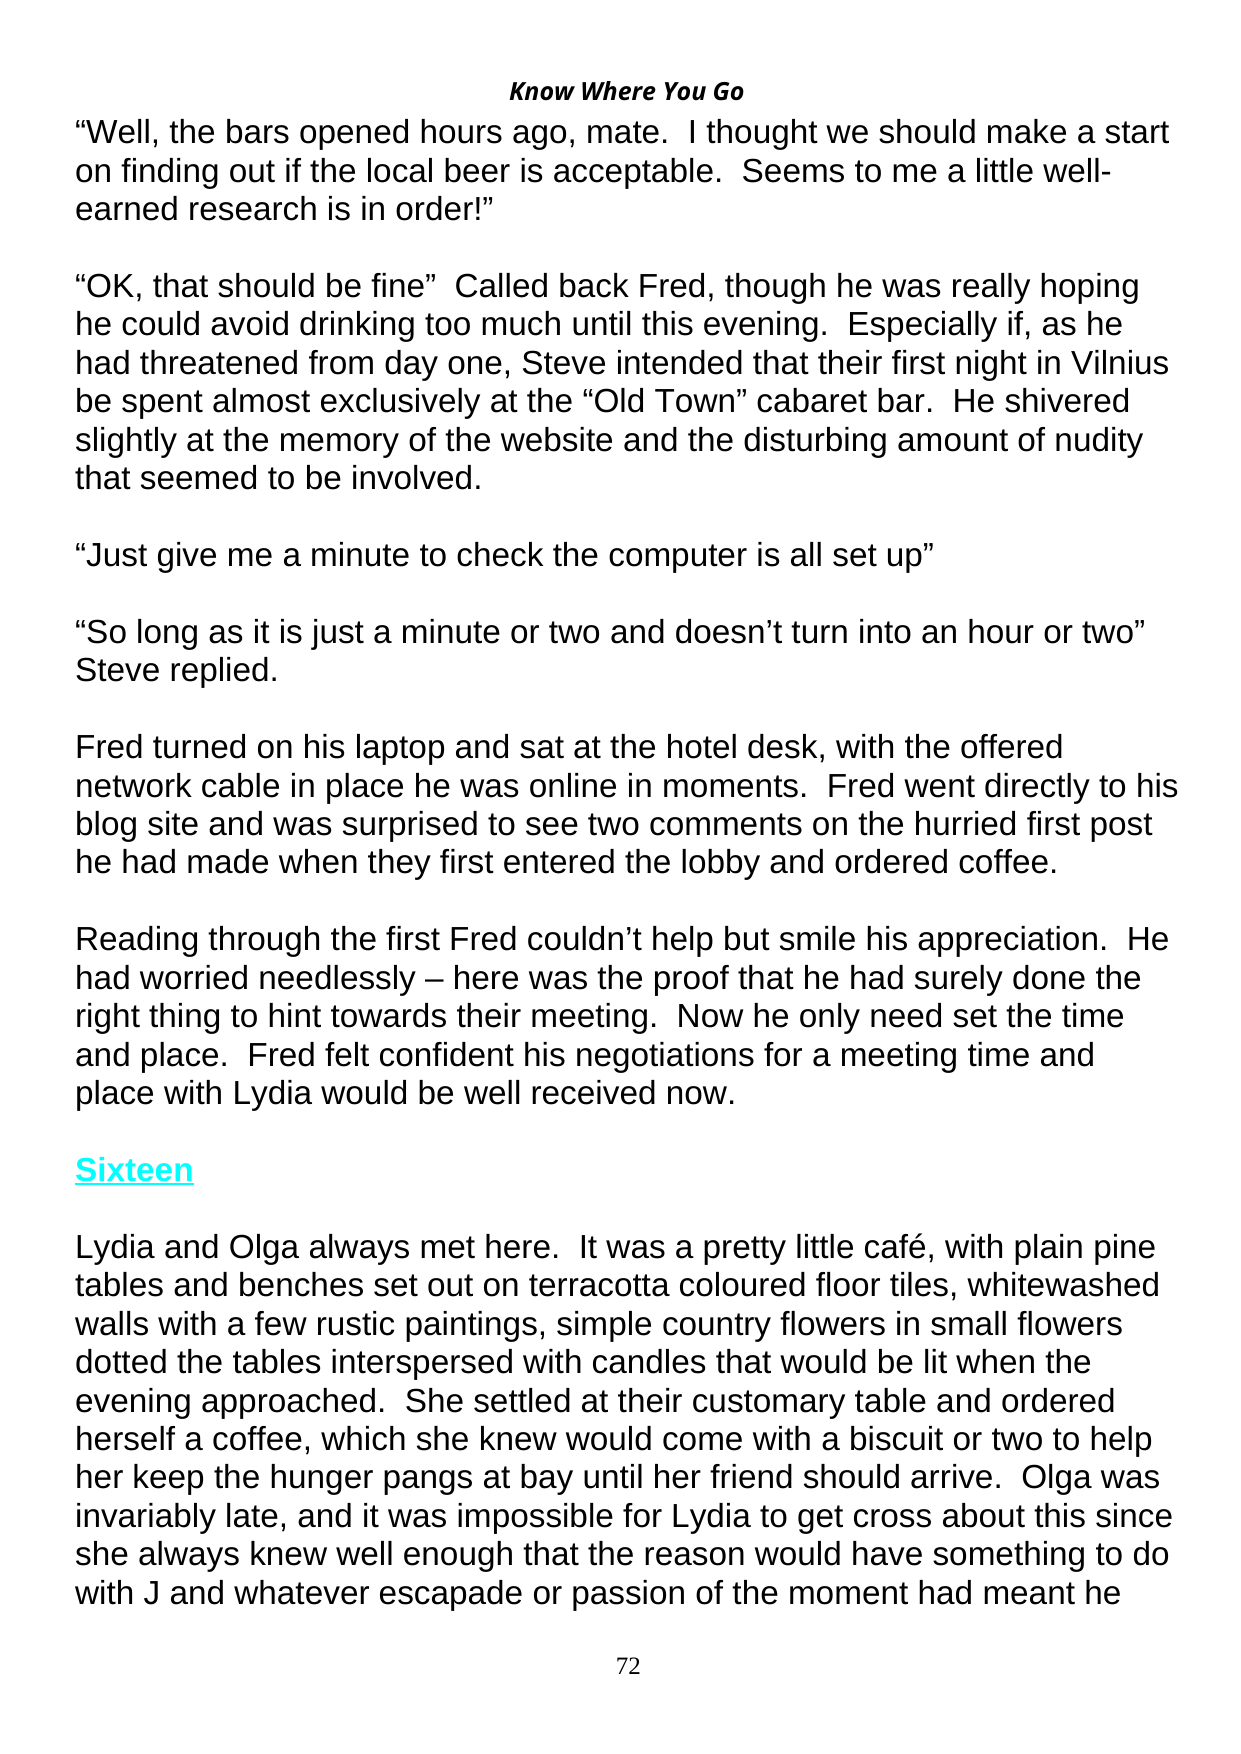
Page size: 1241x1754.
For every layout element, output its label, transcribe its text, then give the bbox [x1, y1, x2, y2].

text Fred turned on his laptop and sat at the hotel desk, with the offered network cable in place he was online in moments. Fred went directly to his blog site and was surprised to see two comments on the hurried first post he had made when they first entered the lobby and ordered coffee. [75, 727, 1181, 881]
text Reading through the first Fred couldn’t help but smile his appreciation. He had worried needlessly – here was the proof that he had surely done the right thing to hint towards their meeting. Now he only need set the time and place. Fred felt confident his negotiations for a meeting time and place with Lydia would be well received now. [75, 919, 1181, 1112]
text Sixteen [75, 1150, 1181, 1188]
text “Well, the bars opened hours ago, mate. I thought we should make a start on finding out if the local beer is acceptable. Seems to me a little well-earned research is in order!” [75, 112, 1181, 227]
text Lydia and Olga always met here. It was a pretty little café, with plain pine tables and benches set out on terracotta coloured floor tiles, whitewashed walls with a few rustic paintings, simple country flowers in small flowers dotted the tables interspersed with candles that would be lit when the evening approached. She settled at their customary table and ordered herself a coffee, which she knew would come with a biscuit or two to help her keep the hunger pangs at bay until her friend should arrive. Olga was invariably late, and it was impossible for Lydia to get cross about this since she always knew well enough that the reason would have something to do with J and whatever escapade or passion of the moment had meant he [75, 1227, 1181, 1611]
text “So long as it is just a minute or two and doesn’t turn into an hour or two” Steve replied. [75, 612, 1181, 689]
text “OK, that should be fine” Called back Fred, though he was really hoping he could avoid drinking too much until this evening. Especially if, as he had threatened from day one, Steve intended that their first night in Vilnius be spent almost exclusively at the “Old Town” cabaret bar. He shivered slightly at the memory of the website and the disturbing amount of nudity that seemed to be involved. [75, 266, 1181, 497]
text “Just give me a minute to check the computer is all set up” [75, 535, 1181, 573]
